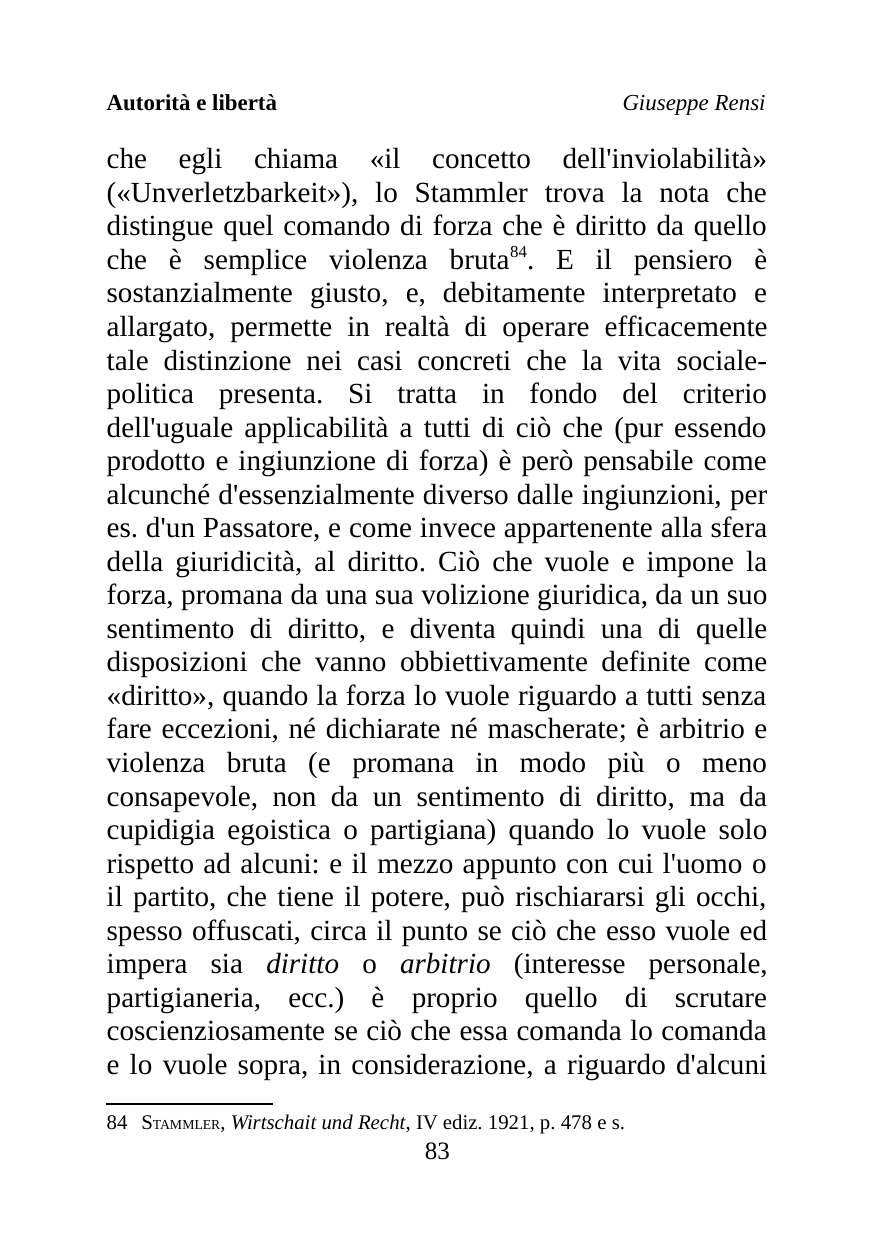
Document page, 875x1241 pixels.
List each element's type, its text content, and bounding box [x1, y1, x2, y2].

text che egli chiama «il concetto dell'inviolabilità» («Unverletzbarkeit»), lo Stammler trova la nota che distingue quel comando di forza che è diritto da quello che è semplice violenza bruta. E il pensiero è sostanzialmente giusto, e, debitamente interpretato e allargato, permette in realtà di operare efficacemente tale distinzione nei casi concreti che la vita sociale-politica presenta. Si tratta in fondo del criterio dell'uguale applicabilità a tutti di ciò che (pur essendo prodotto e ingiunzione di forza) è però pensabile come alcunché d'essenzialmente diverso dalle ingiunzioni, per es. d'un Passatore, e come invece appartenente alla sfera della giuridicità, al diritto. Ciò che vuole e impone la forza, promana da una sua volizione giuridica, da un suo sentimento di diritto, e diventa quindi una di quelle disposizioni che vanno obbiettivamente definite come «diritto», quando la forza lo vuole riguardo a tutti senza fare eccezioni, né dichiarate né mascherate; è arbitrio e violenza bruta (e promana in modo più o meno consapevole, non da un sentimento di diritto, ma da cupidigia egoistica o partigiana) quando lo vuole solo rispetto ad alcuni: e il mezzo appunto con cui l'uomo o il partito, che tiene il potere, può rischiararsi gli occhi, spesso offuscati, circa il punto se ciò che esso vuole ed impera sia diritto o arbitrio (interesse personale, partigianeria, ecc.) è proprio quello di scrutare coscienziosamente se ciò che essa comanda lo comanda e lo vuole sopra, in considerazione, a riguardo d'alcuni [106, 141, 768, 1081]
text Stammler, Wirtschait und Recht, IV ediz. 1921, p. 478 e s. [106, 1110, 768, 1134]
